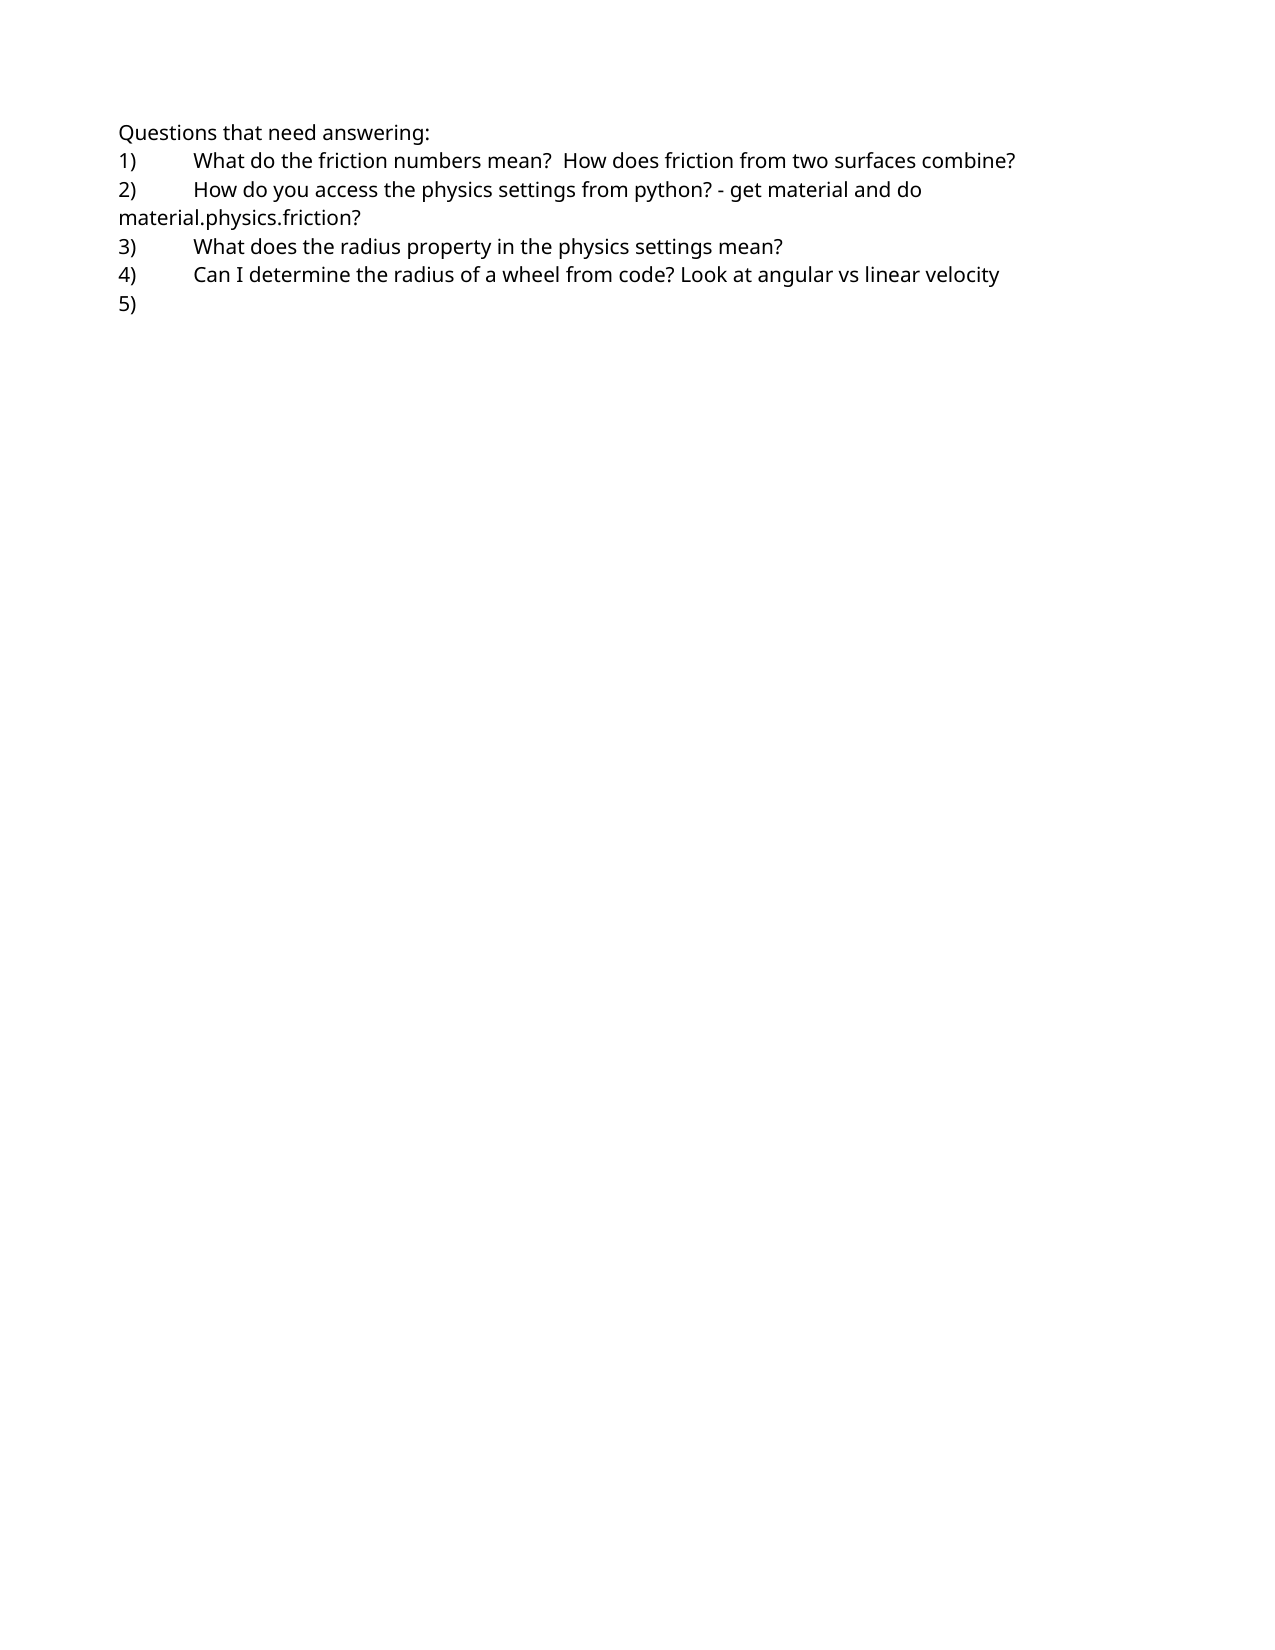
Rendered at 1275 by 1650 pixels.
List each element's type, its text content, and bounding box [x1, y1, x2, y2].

text Questions that need answering: [118, 118, 1157, 147]
list What do the friction numbers mean? How does friction from two surfaces combine? [118, 147, 1157, 175]
list What does the radius property in the physics settings mean? [118, 232, 1157, 260]
list Can I determine the radius of a wheel from code? Look at angular vs linear velocity [118, 260, 1157, 289]
list How do you access the physics settings from python? - get material and do material.physics.friction? [118, 175, 1157, 232]
